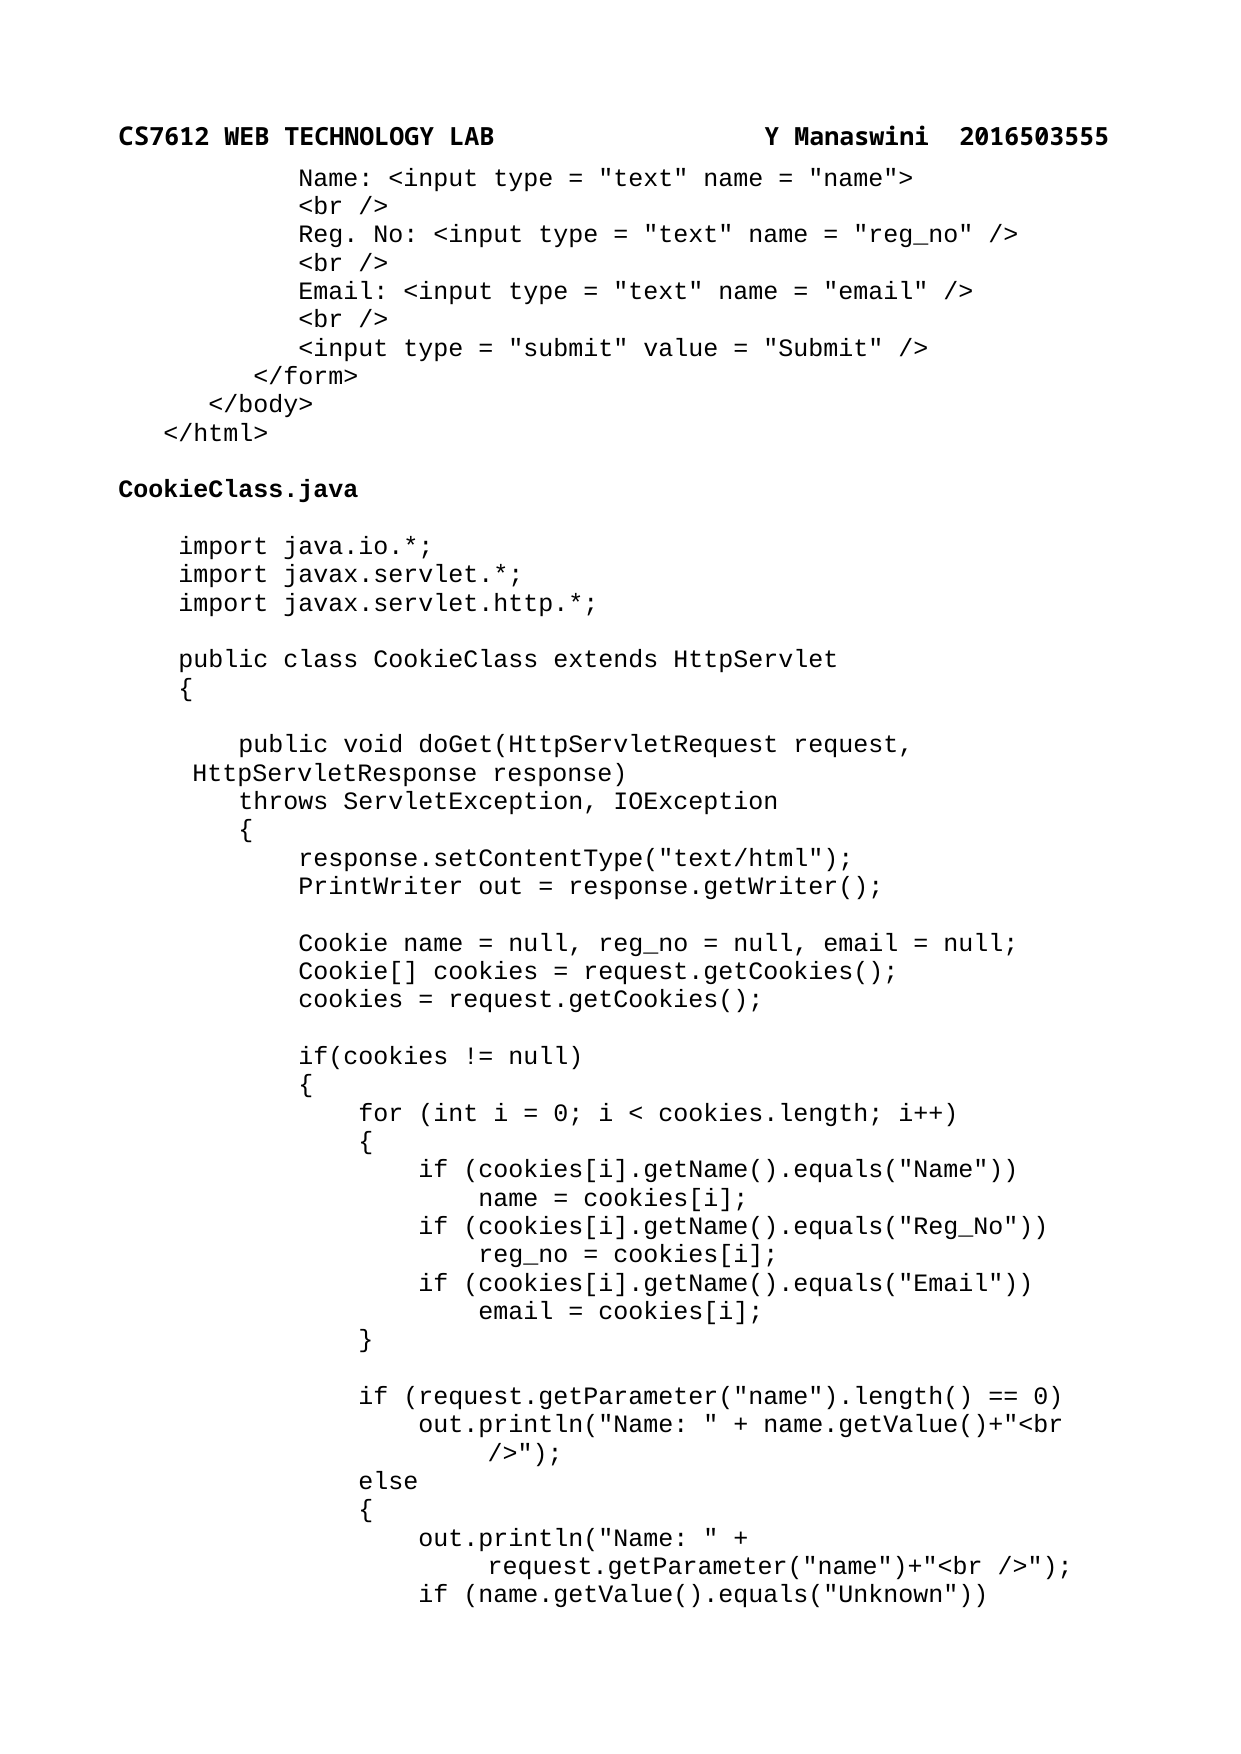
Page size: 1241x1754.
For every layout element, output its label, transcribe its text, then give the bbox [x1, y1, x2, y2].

text throws ServletException, IOException [118, 789, 1122, 817]
text { [118, 1129, 1122, 1157]
text PrintWriter out = response.getWriter(); [118, 874, 1122, 902]
text import javax.servlet.http.*; [118, 590, 1122, 619]
text import javax.servlet.*; [118, 562, 1122, 590]
text import java.io.*; [118, 534, 1122, 562]
text } [118, 1327, 1122, 1355]
text </html> [118, 420, 1122, 449]
text <br /> [118, 250, 1122, 279]
text { [118, 675, 1122, 704]
text email = cookies[i]; [118, 1299, 1122, 1327]
text public class CookieClass extends HttpServlet [118, 647, 1122, 675]
text <br /> [118, 307, 1122, 335]
text if (cookies[i].getName().equals("Email")) [118, 1270, 1122, 1299]
text else [118, 1469, 1122, 1497]
text public void doGet(HttpServletRequest request, HttpServletResponse response) [118, 732, 1122, 789]
text name = cookies[i]; [118, 1185, 1122, 1214]
text for (int i = 0; i < cookies.length; i++) [118, 1100, 1122, 1129]
text Name: <input type = "text" name = "name"> [118, 165, 1122, 194]
text <br /> [118, 194, 1122, 222]
text if (name.getValue().equals("Unknown")) [118, 1582, 1122, 1610]
text </body> [118, 392, 1122, 420]
text cookies = request.getCookies(); [118, 987, 1122, 1015]
text Reg. No: <input type = "text" name = "reg_no" /> [118, 222, 1122, 250]
text out.println("Name: " + name.getValue()+"<br />"); [118, 1412, 1122, 1469]
text { [118, 1072, 1122, 1100]
text { [118, 817, 1122, 845]
text if (request.getParameter("name").length() == 0) [118, 1384, 1122, 1412]
text if (cookies[i].getName().equals("Name")) [118, 1157, 1122, 1185]
text if(cookies != null) [118, 1044, 1122, 1072]
text if (cookies[i].getName().equals("Reg_No")) [118, 1214, 1122, 1242]
text CookieClass.java [118, 477, 1122, 505]
text Cookie name = null, reg_no = null, email = null; [118, 930, 1122, 959]
text Cookie[] cookies = request.getCookies(); [118, 959, 1122, 987]
text response.setContentType("text/html"); [118, 845, 1122, 874]
text out.println("Name: " + request.getParameter("name")+"<br />"); [118, 1525, 1122, 1582]
text Email: <input type = "text" name = "email" /> [118, 279, 1122, 307]
text reg_no = cookies[i]; [118, 1242, 1122, 1270]
text </form> [118, 364, 1122, 392]
text { [118, 1497, 1122, 1525]
text <input type = "submit" value = "Submit" /> [118, 335, 1122, 364]
